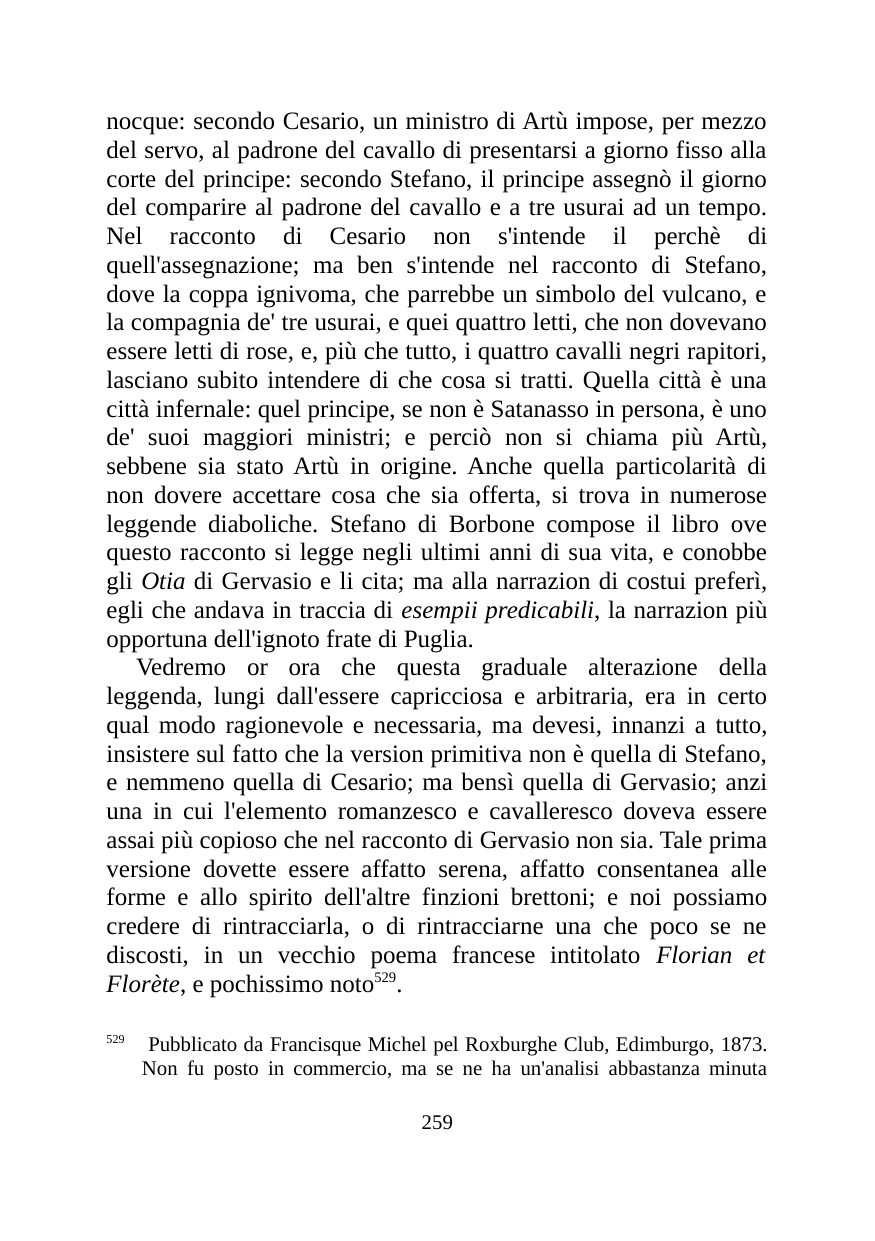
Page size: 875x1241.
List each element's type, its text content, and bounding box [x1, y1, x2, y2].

text Pubblicato da Francisque Michel pel Roxburghe Club, Edimburgo, 1873. Non fu posto in commercio, ma se ne ha un'analisi abbastanza minuta [106, 1032, 768, 1080]
text nocque: secondo Cesario, un ministro di Artù impose, per mezzo del servo, al padrone del cavallo di presentarsi a giorno fisso alla corte del principe: secondo Stefano, il principe assegnò il giorno del comparire al padrone del cavallo e a tre usurai ad un tempo. Nel racconto di Cesario non s'intende il perchè di quell'assegnazione; ma ben s'intende nel racconto di Stefano, dove la coppa ignivoma, che parrebbe un simbolo del vulcano, e la compagnia de' tre usurai, e quei quattro letti, che non dovevano essere letti di rose, e, più che tutto, i quattro cavalli negri rapitori, lasciano subito intendere di che cosa si tratti. Quella città è una città infernale: quel principe, se non è Satanasso in persona, è uno de' suoi maggiori ministri; e perciò non si chiama più Artù, sebbene sia stato Artù in origine. Anche quella particolarità di non dovere accettare cosa che sia offerta, si trova in numerose leggende diaboliche. Stefano di Borbone compose il libro ove questo racconto si legge negli ultimi anni di sua vita, e conobbe gli Otia di Gervasio e li cita; ma alla narrazion di costui preferì, egli che andava in traccia di esempii predicabili, la narrazion più opportuna dell'ignoto frate di Puglia. [106, 106, 768, 652]
text Vedremo or ora che questa graduale alterazione della leggenda, lungi dall'essere capricciosa e arbitraria, era in certo qual modo ragionevole e necessaria, ma devesi, innanzi a tutto, insistere sul fatto che la version primitiva non è quella di Stefano, e nemmeno quella di Cesario; ma bensì quella di Gervasio; anzi una in cui l'elemento romanzesco e cavalleresco doveva essere assai più copioso che nel racconto di Gervasio non sia. Tale prima versione dovette essere affatto serena, affatto consentanea alle forme e allo spirito dell'altre finzioni brettoni; e noi possiamo credere di rintracciarla, o di rintracciarne una che poco se ne discosti, in un vecchio poema francese intitolato Florian et Florète, e pochissimo noto. [106, 652, 768, 997]
